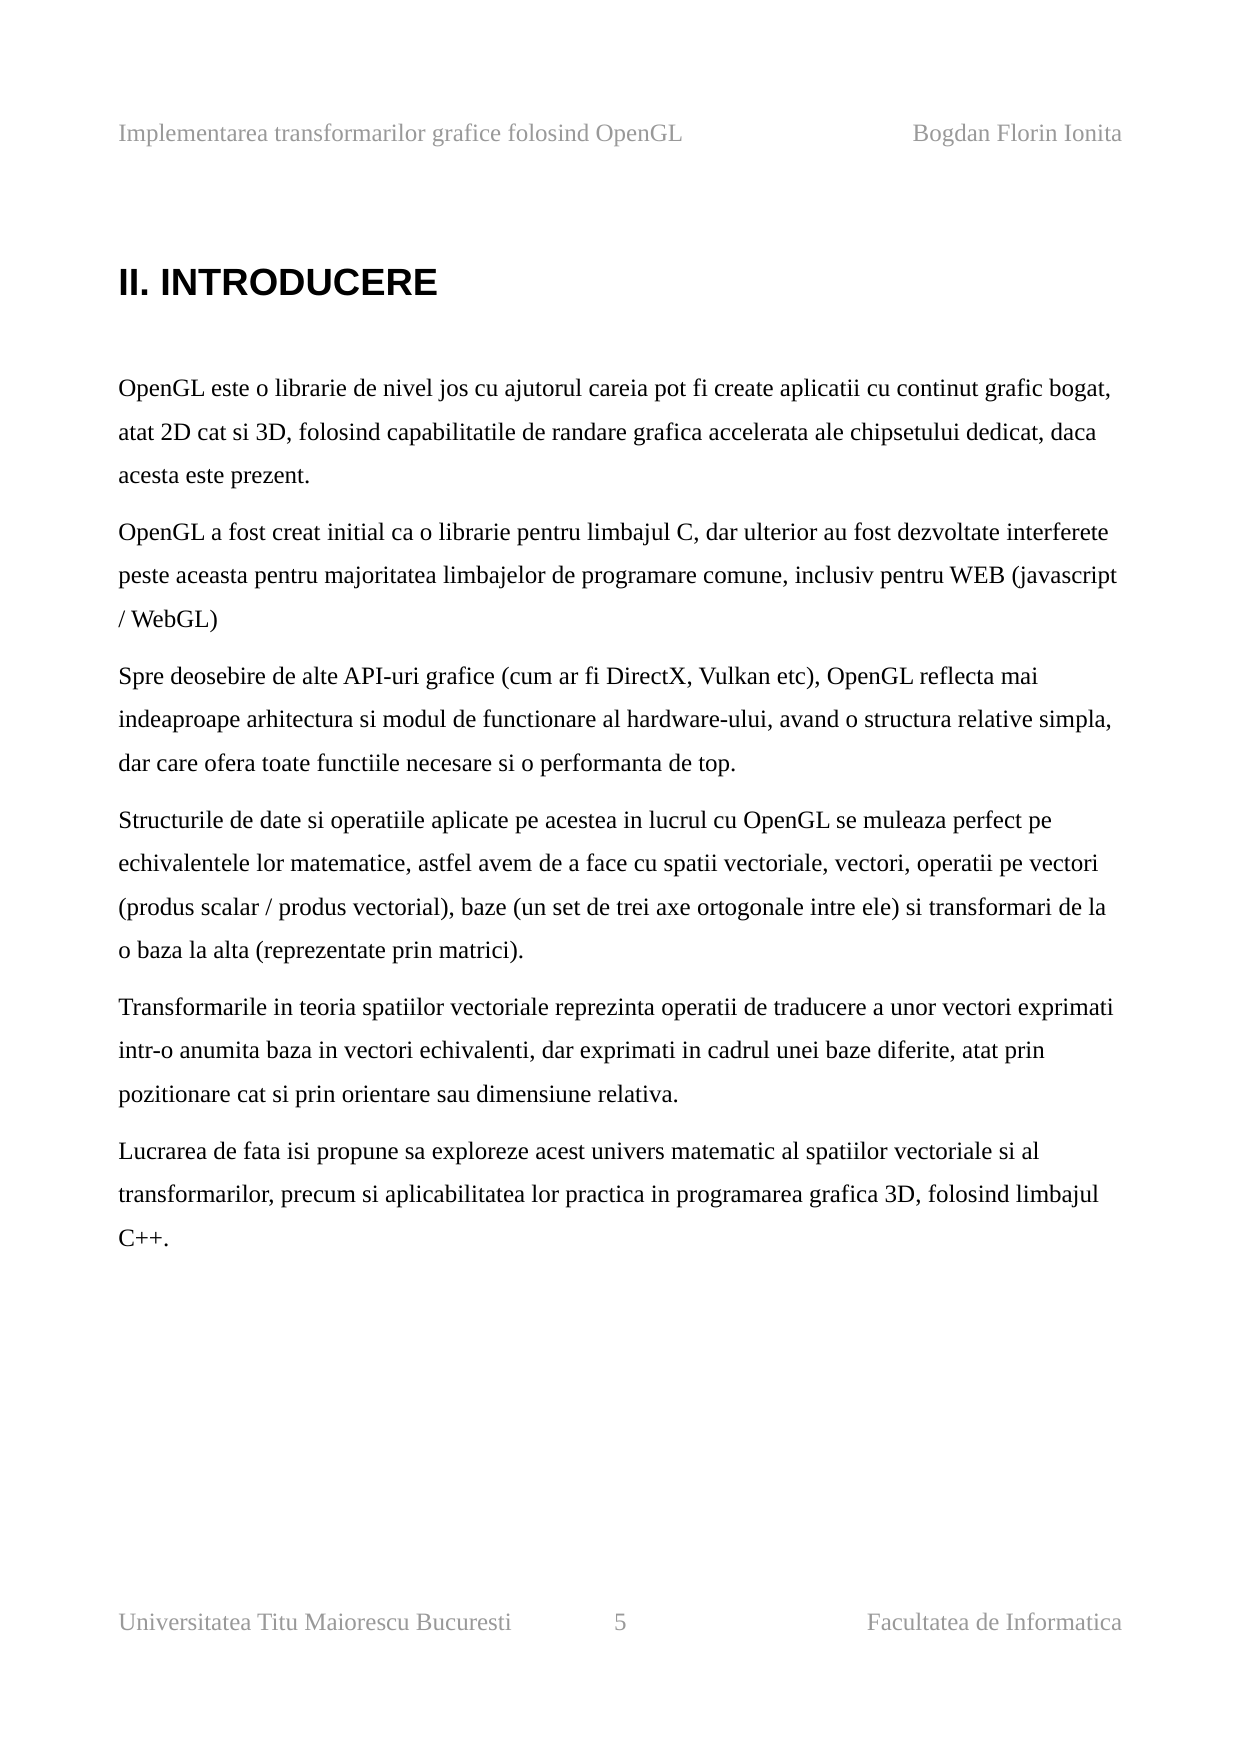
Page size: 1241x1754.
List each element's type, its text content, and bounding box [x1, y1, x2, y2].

subtitle II. INTRODUCERE [118, 259, 1122, 303]
text OpenGL este o librarie de nivel jos cu ajutorul careia pot fi create aplicatii cu continut grafic bogat, atat 2D cat si 3D, folosind capabilitatile de randare grafica accelerata ale chipsetului dedicat, daca acesta este prezent. [118, 373, 1122, 488]
text OpenGL a fost creat initial ca o librarie pentru limbajul C, dar ulterior au fost dezvoltate interferete peste aceasta pentru majoritatea limbajelor de programare comune, inclusiv pentru WEB (javascript / WebGL) [118, 517, 1122, 632]
text Spre deosebire de alte API-uri grafice (cum ar fi DirectX, Vulkan etc), OpenGL reflecta mai indeaproape arhitectura si modul de functionare al hardware-ului, avand o structura relative simpla, dar care ofera toate functiile necesare si o performanta de top. [118, 661, 1122, 776]
text Transformarile in teoria spatiilor vectoriale reprezinta operatii de traducere a unor vectori exprimati intr-o anumita baza in vectori echivalenti, dar exprimati in cadrul unei baze diferite, atat prin pozitionare cat si prin orientare sau dimensiune relativa. [118, 992, 1122, 1107]
text Lucrarea de fata isi propune sa exploreze acest univers matematic al spatiilor vectoriale si al transformarilor, precum si aplicabilitatea lor practica in programarea grafica 3D, folosind limbajul C++. [118, 1136, 1122, 1251]
text Structurile de date si operatiile aplicate pe acestea in lucrul cu OpenGL se muleaza perfect pe echivalentele lor matematice, astfel avem de a face cu spatii vectoriale, vectori, operatii pe vectori (produs scalar / produs vectorial), baze (un set de trei axe ortogonale intre ele) si transformari de la o baza la alta (reprezentate prin matrici). [118, 805, 1122, 963]
